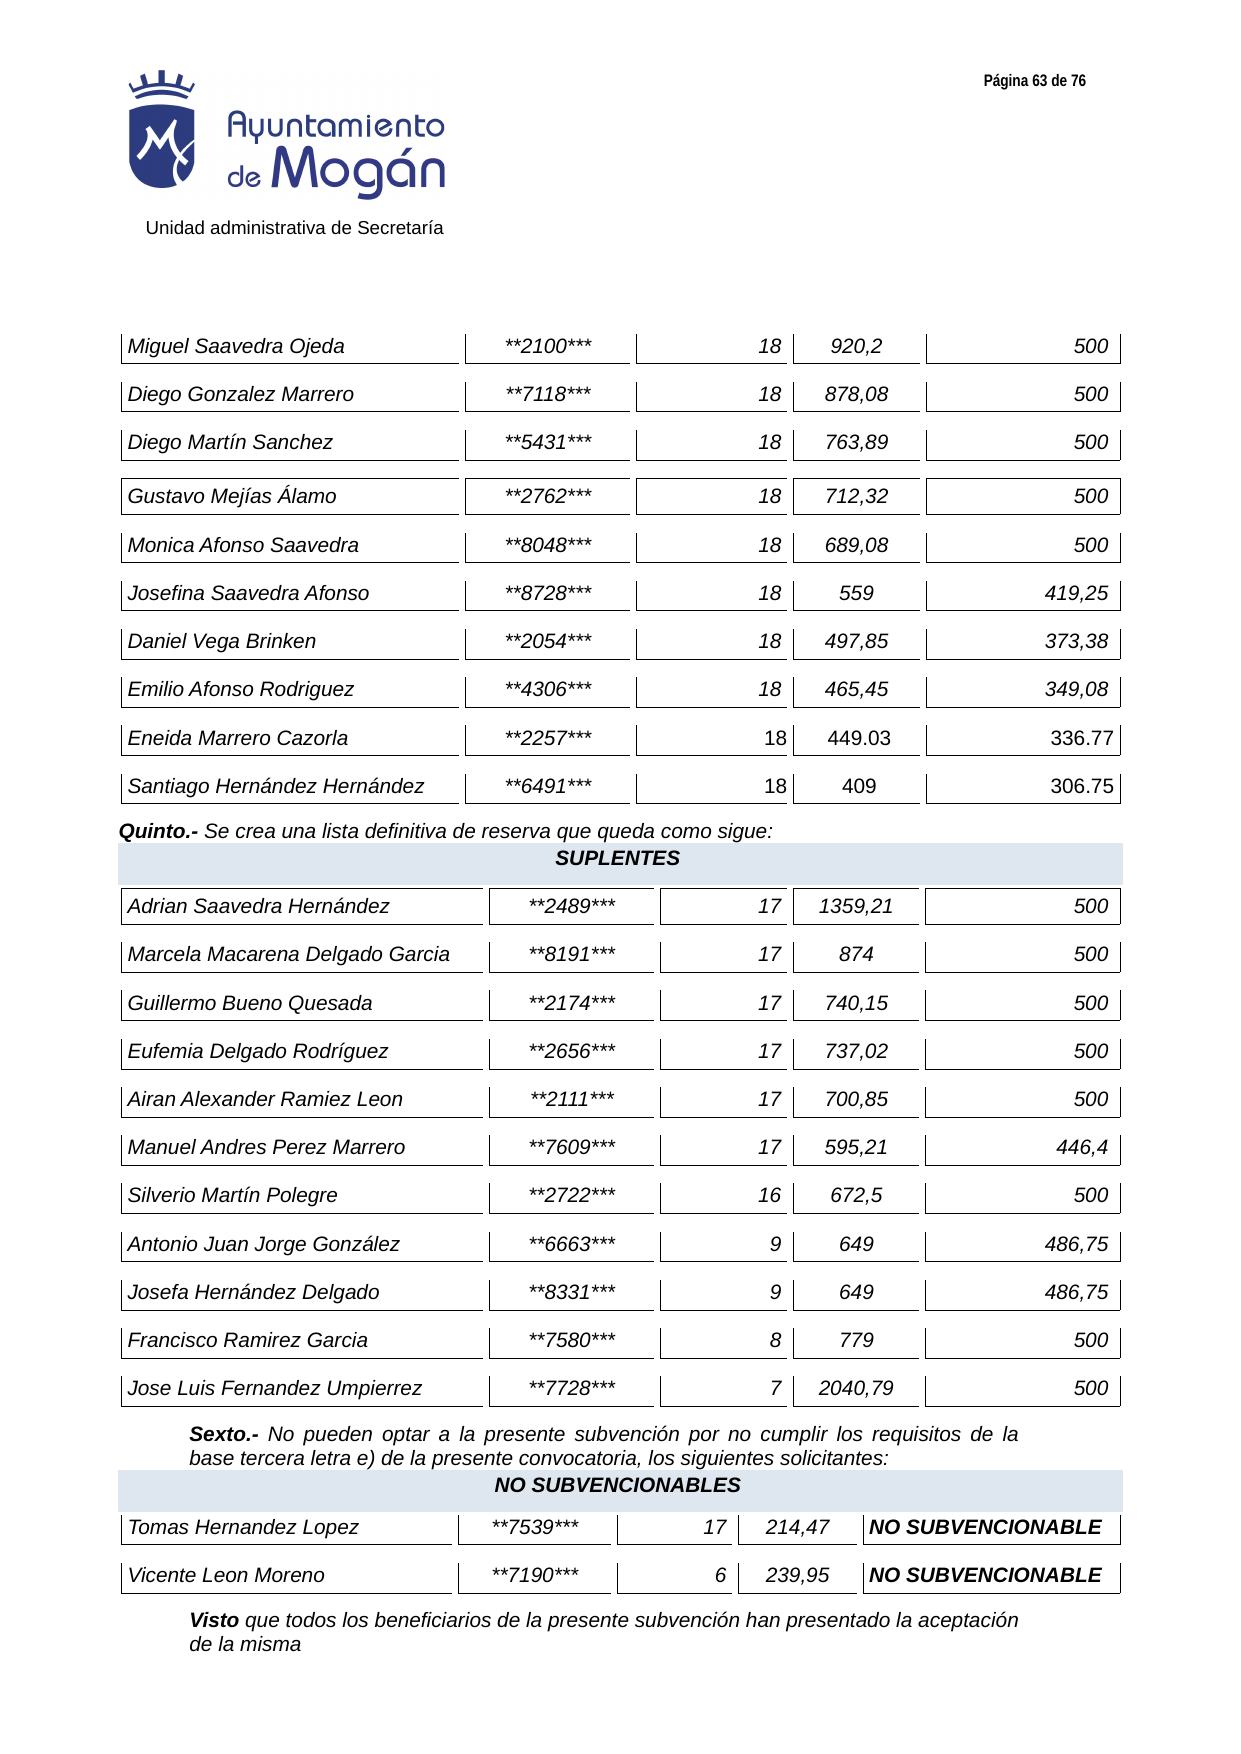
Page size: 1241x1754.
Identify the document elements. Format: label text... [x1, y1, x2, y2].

table_cell 559 [790, 578, 923, 626]
table_cell 763,89 [790, 427, 923, 475]
text Visto que todos los beneficiarios de la presente subvención han presentado la aceptación de la misma [189, 1608, 1022, 1656]
table_cell 500 [923, 885, 1123, 939]
table_cell 779 [790, 1325, 922, 1373]
table_cell 8 [657, 1325, 790, 1373]
table_cell Jose Luis Fernandez Umpierrez [118, 1373, 486, 1422]
table_cell 700,85 [790, 1084, 922, 1132]
table_cell **8048*** [462, 530, 633, 578]
picture [128, 70, 445, 206]
table_cell **2054*** [462, 626, 633, 674]
table_header NO SUBVENCIONABLES [118, 1470, 1123, 1512]
table_cell 214,47 [735, 1512, 860, 1560]
table_cell Airan Alexander Ramiez Leon [118, 1084, 486, 1132]
table_cell **2656*** [486, 1036, 657, 1084]
table_cell 419,25 [923, 578, 1123, 626]
table_cell 306,75 [923, 771, 1123, 819]
table_cell **7190*** [455, 1560, 614, 1608]
table_cell **7580*** [486, 1325, 657, 1373]
table_cell **2762*** [462, 475, 633, 529]
table_cell 737,02 [790, 1036, 922, 1084]
table_header SUPLENTES [118, 843, 1123, 885]
table_cell 9 [657, 1229, 790, 1277]
table_cell Manuel Andres Perez Marrero [118, 1132, 486, 1180]
table_cell 2040,79 [790, 1373, 922, 1422]
table_cell 239,95 [735, 1560, 860, 1608]
table_cell 17 [657, 939, 790, 987]
table_cell NO SUBVENCIONABLE [860, 1512, 1123, 1560]
table_cell 500 [923, 379, 1123, 427]
table_cell **7539*** [455, 1512, 614, 1560]
table_cell 486,75 [923, 1277, 1123, 1325]
table_cell NO SUBVENCIONABLE [860, 1560, 1123, 1608]
table_cell **4306*** [462, 674, 633, 722]
table_cell **2722*** [486, 1180, 657, 1229]
table_cell Miguel Saavedra Ojeda [118, 331, 462, 379]
table_cell 740,15 [790, 988, 922, 1036]
table_cell 500 [923, 1325, 1123, 1373]
table_cell 17 [657, 885, 790, 939]
table_cell 874 [790, 939, 922, 987]
table_cell 17 [614, 1512, 735, 1560]
table_cell Marcela Macarena Delgado Garcia [118, 939, 486, 987]
table_cell Diego Gonzalez Marrero [118, 379, 462, 427]
table_cell Tomas Hernandez Lopez [118, 1512, 455, 1560]
table_cell 920,2 [790, 331, 923, 379]
table_cell 595,21 [790, 1132, 922, 1180]
table_cell 500 [923, 1084, 1123, 1132]
table_cell Vicente Leon Moreno [118, 1560, 455, 1608]
table_cell 500 [923, 530, 1123, 578]
table_cell 649 [790, 1229, 922, 1277]
table_cell Silverio Martín Polegre [118, 1180, 486, 1229]
table_cell 672,5 [790, 1180, 922, 1229]
table_cell **8728*** [462, 578, 633, 626]
table_cell Gustavo Mejías Álamo [118, 475, 462, 529]
table_cell 9 [657, 1277, 790, 1325]
table_cell **7609*** [486, 1132, 657, 1180]
table_cell 878,08 [790, 379, 923, 427]
table_cell **2257*** [462, 723, 633, 771]
table_cell Diego Martín Sanchez [118, 427, 462, 475]
table_cell 17 [657, 1132, 790, 1180]
table_cell 17 [657, 1084, 790, 1132]
table_cell 500 [923, 988, 1123, 1036]
table_cell Josefina Saavedra Afonso [118, 578, 462, 626]
table_cell 1359,21 [790, 885, 922, 939]
table_cell 486,75 [923, 1229, 1123, 1277]
table_cell 500 [923, 1180, 1123, 1229]
table_cell 465,45 [790, 674, 923, 722]
table_cell 500 [923, 939, 1123, 987]
table_cell **2100*** [462, 331, 633, 379]
table_cell Eufemia Delgado Rodríguez [118, 1036, 486, 1084]
table_cell 16 [657, 1180, 790, 1229]
table_cell 712,32 [790, 475, 923, 529]
table_cell 349,08 [923, 674, 1123, 722]
table_cell **2174*** [486, 988, 657, 1036]
table_cell Antonio Juan Jorge González [118, 1229, 486, 1277]
table_cell **8331*** [486, 1277, 657, 1325]
table_cell 500 [923, 1373, 1123, 1422]
table_cell Eneida Marrero Cazorla [118, 723, 462, 771]
table_cell **6663*** [486, 1229, 657, 1277]
table_cell 500 [923, 331, 1123, 379]
table_cell Daniel Vega Brinken [118, 626, 462, 674]
table_cell Guillermo Bueno Quesada [118, 988, 486, 1036]
table_cell 18 [633, 578, 790, 626]
text Quinto.- Se crea una lista definitiva de reserva que queda como sigue: [118, 819, 1022, 843]
table_cell 18 [633, 530, 790, 578]
table_cell 18 [633, 379, 790, 427]
table_cell Santiago Hernández Hernández [118, 771, 462, 819]
table_cell **5431*** [462, 427, 633, 475]
table_cell 18 [633, 427, 790, 475]
table_cell 18 [633, 771, 790, 819]
table_cell 500 [923, 427, 1123, 475]
table_cell **8191*** [486, 939, 657, 987]
table_cell 18 [633, 674, 790, 722]
table_cell 336,77 [923, 723, 1123, 771]
table_cell **7728*** [486, 1373, 657, 1422]
table_cell **2489*** [486, 885, 657, 939]
table_cell 497,85 [790, 626, 923, 674]
table_cell Josefa Hernández Delgado [118, 1277, 486, 1325]
table_cell 6 [614, 1560, 735, 1608]
table_cell 7 [657, 1373, 790, 1422]
table_cell 649 [790, 1277, 922, 1325]
table_cell 18 [633, 723, 790, 771]
table_cell **6491*** [462, 771, 633, 819]
table_cell 409 [790, 771, 923, 819]
table_cell Monica Afonso Saavedra [118, 530, 462, 578]
table_cell **7118*** [462, 379, 633, 427]
text Sexto.- No pueden optar a la presente subvención por no cumplir los requisitos de la base tercera letra e) de la presente convocatoria, los siguientes solicitantes: [189, 1422, 1022, 1469]
table_cell 500 [923, 475, 1123, 529]
table_cell Adrian Saavedra Hernández [118, 885, 486, 939]
table_cell 18 [633, 475, 790, 529]
table_cell **2111*** [486, 1084, 657, 1132]
table_cell Emilio Afonso Rodriguez [118, 674, 462, 722]
table_cell 446,4 [923, 1132, 1123, 1180]
table_cell 17 [657, 988, 790, 1036]
table_cell 18 [633, 331, 790, 379]
table_cell 373,38 [923, 626, 1123, 674]
table_cell Francisco Ramirez Garcia [118, 1325, 486, 1373]
table_cell 500 [923, 1036, 1123, 1084]
table_cell 689,08 [790, 530, 923, 578]
table_cell 449,03 [790, 723, 923, 771]
table_cell 17 [657, 1036, 790, 1084]
table_cell 18 [633, 626, 790, 674]
